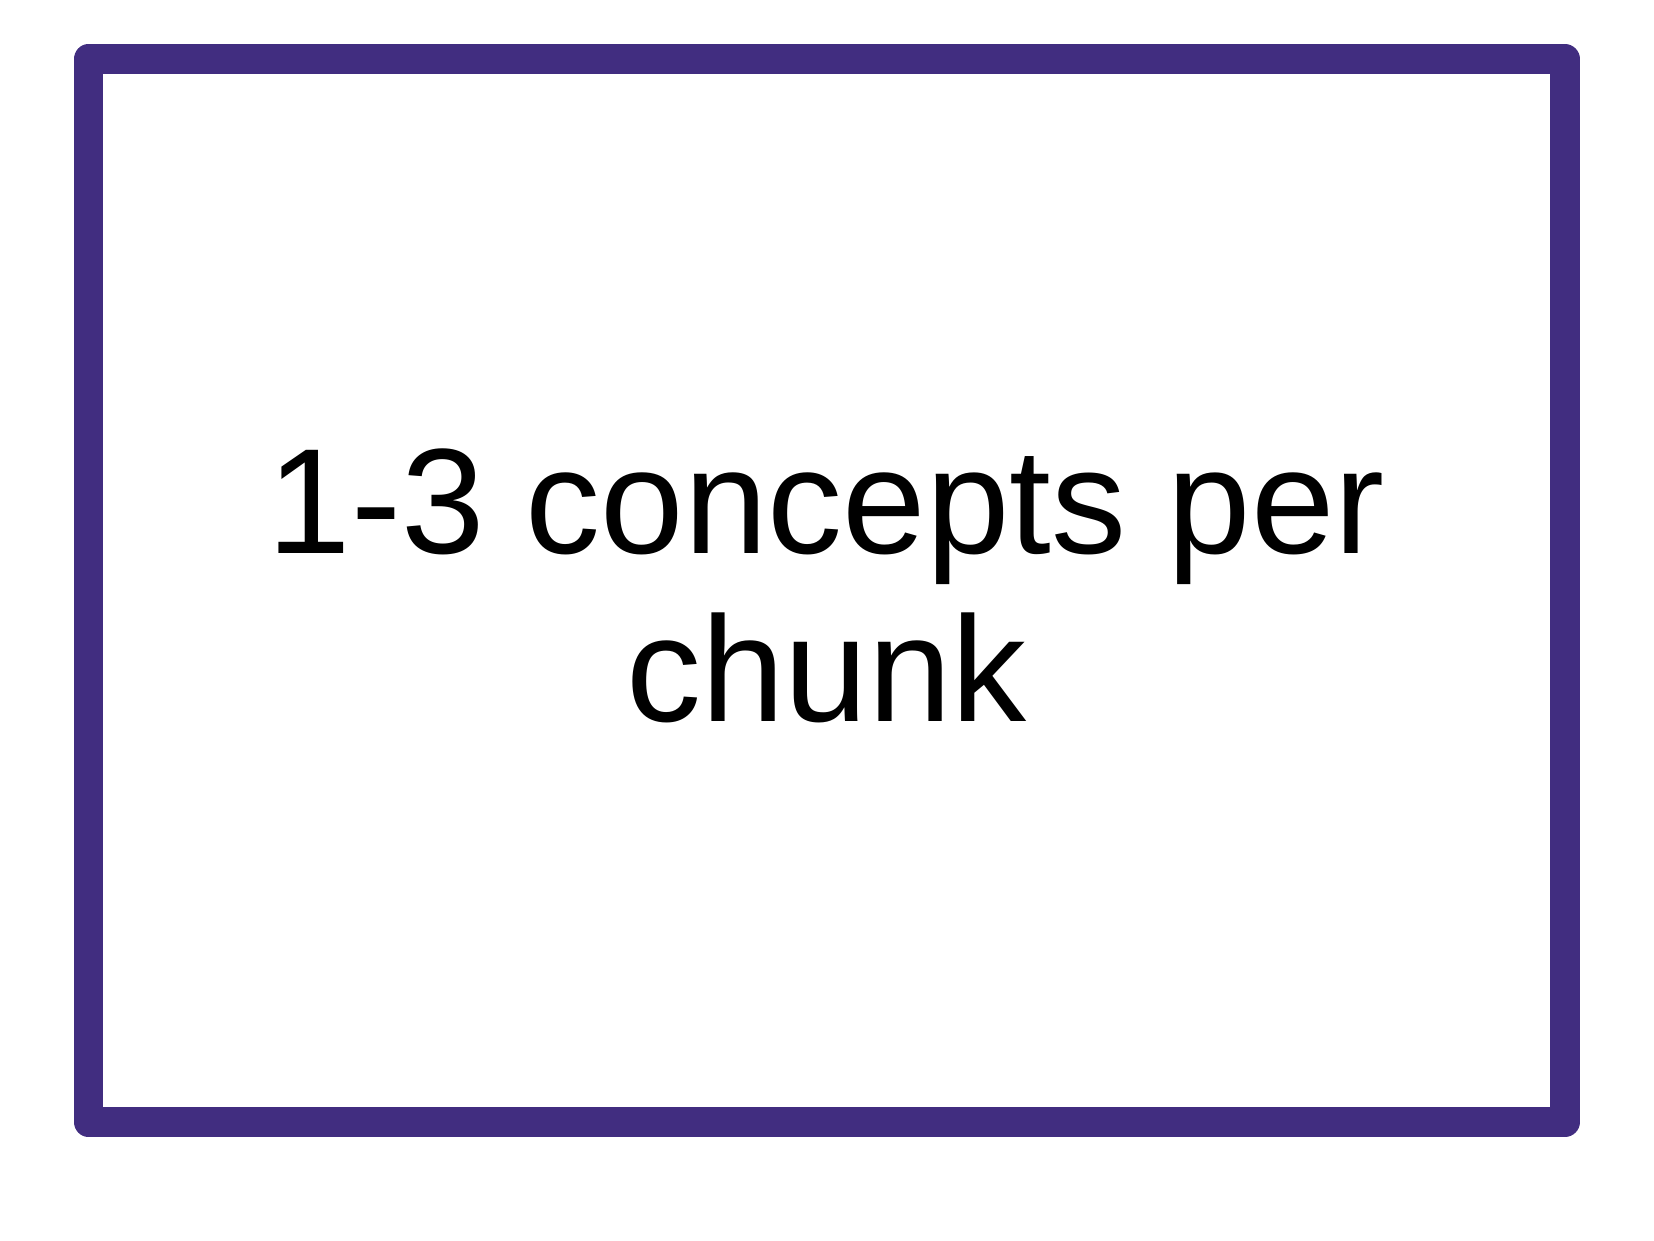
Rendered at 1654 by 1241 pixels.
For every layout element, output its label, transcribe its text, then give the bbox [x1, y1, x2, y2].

title 1-3 concepts per chunk [82, 49, 1571, 1123]
